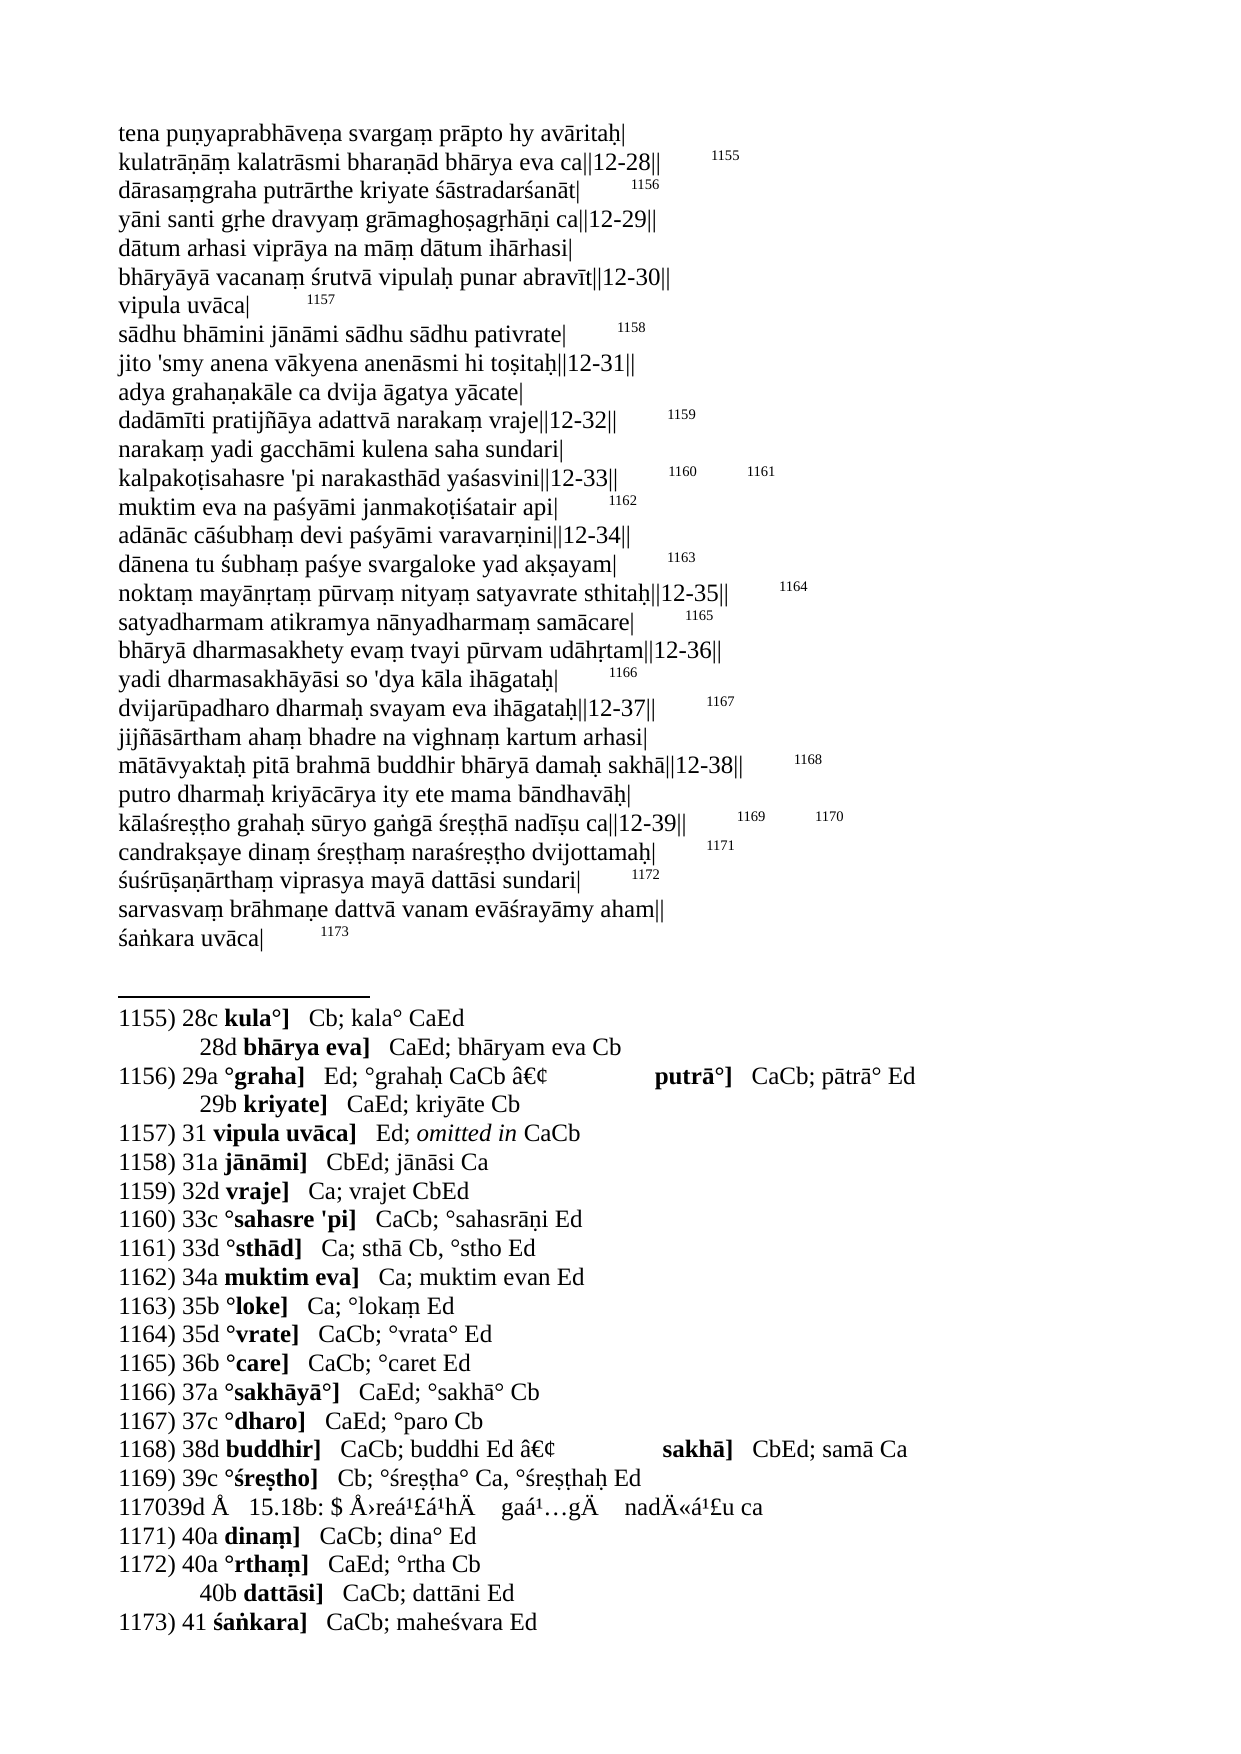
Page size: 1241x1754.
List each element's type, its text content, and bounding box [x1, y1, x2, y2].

text dvijarūpadharo dharmaḥ svayam eva ihāgataḥ||12-37|| [118, 693, 1122, 722]
text jito 'smy anena vākyena anenāsmi hi toṣitaḥ||12-31|| [118, 348, 1122, 377]
text śuśrūṣaṇārthaṃ viprasya mayā dattāsi sundari| [118, 866, 1122, 894]
text 29b kriyate] CaEd; kriyāte Cb [118, 1089, 1122, 1118]
text bhāryāyā vacanaṃ śrutvā vipulaḥ punar abravīt||12-30|| [118, 262, 1122, 291]
text ) 31 vipula uvāca] Ed; omitted in CaCb [118, 1118, 1122, 1147]
text ) 32d vraje] Ca; vrajet CbEd [118, 1176, 1122, 1204]
text vipula uvāca| [118, 291, 1122, 319]
text ) 34a muktim eva] Ca; muktim evan Ed [118, 1262, 1122, 1291]
text noktaṃ mayānṛtaṃ pūrvaṃ nityaṃ satyavrate sthitaḥ||12-35|| [118, 578, 1122, 607]
text jijñāsārtham ahaṃ bhadre na vighnaṃ kartum arhasi| [118, 722, 1122, 751]
text dadāmīti pratijñāya adattvā narakaṃ vraje||12-32|| [118, 406, 1122, 434]
text ) 36b °care] CaCb; °caret Ed [118, 1348, 1122, 1377]
text 40b dattāsi] CaCb; dattāni Ed [118, 1578, 1122, 1607]
text tena puṇyaprabhāveṇa svargaṃ prāpto hy avāritaḥ| [118, 118, 1122, 147]
text ) 38d buddhir] CaCb; buddhi Ed â€¢ sakhā] CbEd; samā Ca [118, 1434, 1122, 1463]
text ) 28c kula°] Cb; kala° CaEd [118, 1003, 1122, 1032]
text śaṅkara uvāca| [118, 923, 1122, 952]
text satyadharmam atikramya nānyadharmaṃ samācare| [118, 607, 1122, 636]
text 28d bhārya eva] CaEd; bhāryam eva Cb [118, 1032, 1122, 1061]
text ) 31a jānāmi] CbEd; jānāsi Ca [118, 1147, 1122, 1176]
text ) 35d °vrate] CaCb; °vrata° Ed [118, 1319, 1122, 1348]
text dānena tu śubhaṃ paśye svargaloke yad akṣayam| [118, 549, 1122, 578]
text putro dharmaḥ kriyācārya ity ete mama bāndhavāḥ| [118, 779, 1122, 808]
text candrakṣaye dinaṃ śreṣṭhaṃ naraśreṣṭho dvijottamaḥ| [118, 837, 1122, 866]
text adya grahaṇakāle ca dvija āgatya yācate| [118, 377, 1122, 406]
text ) 37a °sakhāyā°] CaEd; °sakhā° Cb [118, 1377, 1122, 1406]
text ) 35b °loke] Ca; °lokaṃ Ed [118, 1291, 1122, 1319]
text ) 29a °graha] Ed; °grahaḥ CaCb â€¢ putrā°] CaCb; pātrā° Ed [118, 1061, 1122, 1089]
text ) 37c °dharo] CaEd; °paro Cb [118, 1406, 1122, 1434]
text bhāryā dharmasakhety evaṃ tvayi pūrvam udāhṛtam||12-36|| [118, 636, 1122, 664]
text dārasaṃgraha putrārthe kriyate śāstradarśanāt| [118, 176, 1122, 204]
text adānāc cāśubhaṃ devi paśyāmi varavarṇini||12-34|| [118, 521, 1122, 549]
text ) 40a dinaṃ] CaCb; dina° Ed [118, 1521, 1122, 1549]
text sarvasvaṃ brāhmaṇe dattvā vanam evāśrayāmy aham|| [118, 894, 1122, 923]
text ) 41 śaṅkara] CaCb; maheśvara Ed [118, 1607, 1122, 1636]
text yadi dharmasakhāyāsi so 'dya kāla ihāgataḥ| [118, 664, 1122, 693]
text ) 39c °śreṣtho] Cb; °śreṣṭha° Ca, °śreṣṭhaḥ Ed [118, 1463, 1122, 1492]
text kālaśreṣṭho grahaḥ sūryo gaṅgā śreṣṭhā nadīṣu ca||12-39|| [118, 808, 1122, 837]
text narakaṃ yadi gacchāmi kulena saha sundari| [118, 434, 1122, 463]
text yāni santi gṛhe dravyaṃ grāmaghoṣagṛhāṇi ca||12-29|| [118, 204, 1122, 233]
text sādhu bhāmini jānāmi sādhu sādhu pativrate| [118, 319, 1122, 348]
text kulatrāṇāṃ kalatrāsmi bharaṇād bhārya eva ca||12-28|| [118, 147, 1122, 176]
text ) 33c °sahasre 'pi] CaCb; °sahasrāṇi Ed [118, 1204, 1122, 1233]
text ) 40a °rthaṃ] CaEd; °rtha Cb [118, 1549, 1122, 1578]
text kalpakoṭisahasre 'pi narakasthād yaśasvini||12-33|| [118, 463, 1122, 492]
text ) 33d °sthād] Ca; sthā Cb, °stho Ed [118, 1233, 1122, 1262]
text mātāvyaktaḥ pitā brahmā buddhir bhāryā damaḥ sakhā||12-38|| [118, 751, 1122, 779]
text 39d Å15.18b: $ Å›reá¹£á¹­hÄ gaá¹…gÄ nadÄ«á¹£u ca [118, 1492, 1122, 1521]
text dātum arhasi viprāya na māṃ dātum ihārhasi| [118, 233, 1122, 262]
text muktim eva na paśyāmi janmakoṭiśatair api| [118, 492, 1122, 521]
